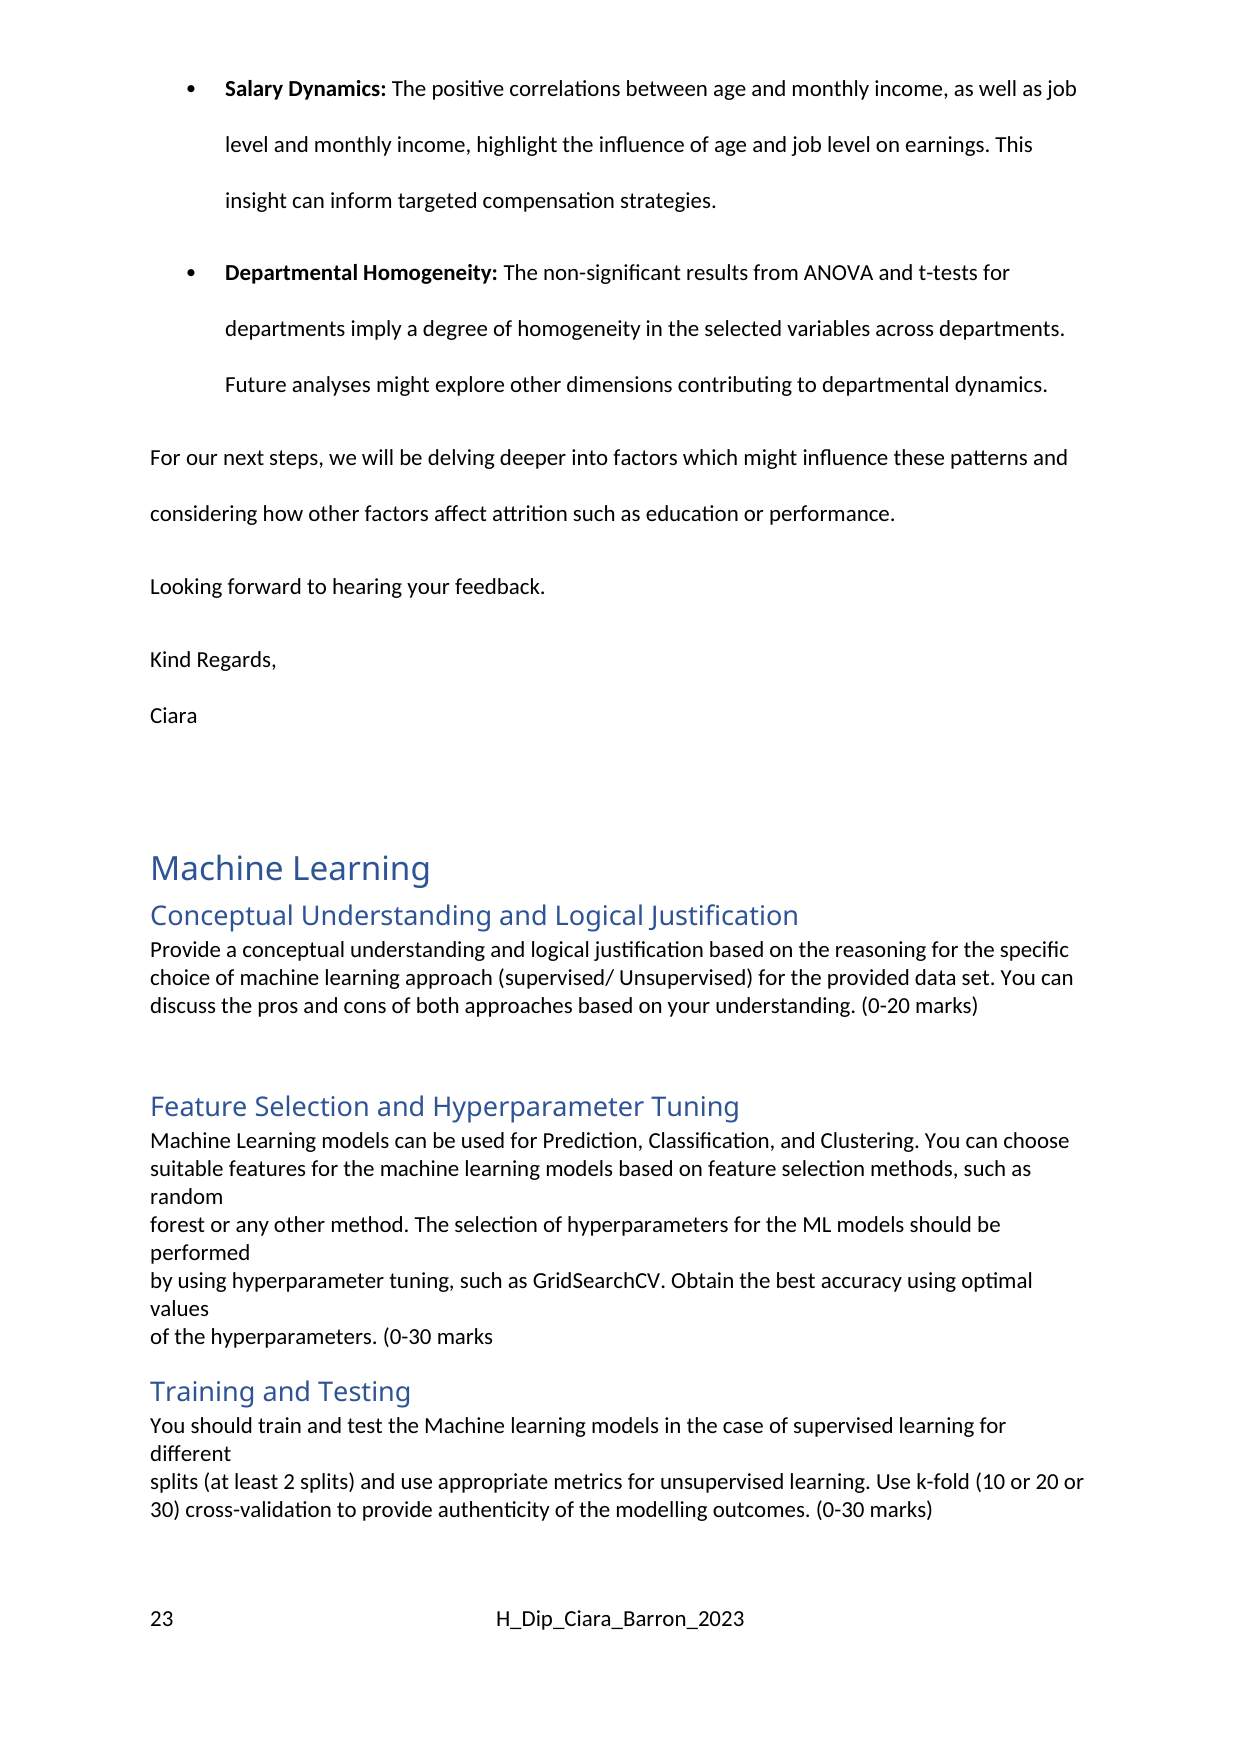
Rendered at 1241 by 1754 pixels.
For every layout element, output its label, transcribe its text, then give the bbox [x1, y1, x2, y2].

list Salary Dynamics: The positive correlations between age and monthly income, as well as job level and monthly income, highlight the influence of age and job level on earnings. This insight can inform targeted compensation strategies. [187, 74, 1090, 214]
text discuss the pros and cons of both approaches based on your understanding. (0-20 marks) [150, 991, 1090, 1019]
text splits (at least 2 splits) and use appropriate metrics for unsupervised learning. Use k-fold (10 or 20 or [150, 1467, 1090, 1495]
text choice of machine learning approach (supervised/ Unsupervised) for the provided data set. You can [150, 963, 1090, 991]
text suitable features for the machine learning models based on feature selection methods, such as random [150, 1154, 1090, 1210]
list Departmental Homogeneity: The non-significant results from ANOVA and t-tests for departments imply a degree of homogeneity in the selected variables across departments. Future analyses might explore other dimensions contributing to departmental dynamics. [187, 258, 1090, 399]
text 30) cross-validation to provide authenticity of the modelling outcomes. (0-30 marks) [150, 1495, 1090, 1523]
text Looking forward to hearing your feedback. [150, 572, 1090, 600]
text forest or any other method. The selection of hyperparameters for the ML models should be performed [150, 1210, 1090, 1266]
subtitle Feature Selection and Hyperparameter Tuning [150, 1087, 1090, 1124]
subtitle Training and Testing [150, 1372, 1090, 1409]
text Machine Learning models can be used for Prediction, Classification, and Clustering. You can choose [150, 1126, 1090, 1154]
text by using hyperparameter tuning, such as GridSearchCV. Obtain the best accuracy using optimal values [150, 1266, 1090, 1322]
subtitle Conceptual Understanding and Logical Justification [150, 896, 1090, 933]
text For our next steps, we will be delving deeper into factors which might influence these patterns and considering how other factors affect attrition such as education or performance. [150, 443, 1090, 527]
subtitle Machine Learning [150, 844, 1090, 890]
text of the hyperparameters. (0-30 marks [150, 1322, 1090, 1350]
text You should train and test the Machine learning models in the case of supervised learning for different [150, 1411, 1090, 1467]
text Kind Regards, Ciara [150, 645, 1090, 729]
text Provide a conceptual understanding and logical justification based on the reasoning for the specific [150, 935, 1090, 963]
